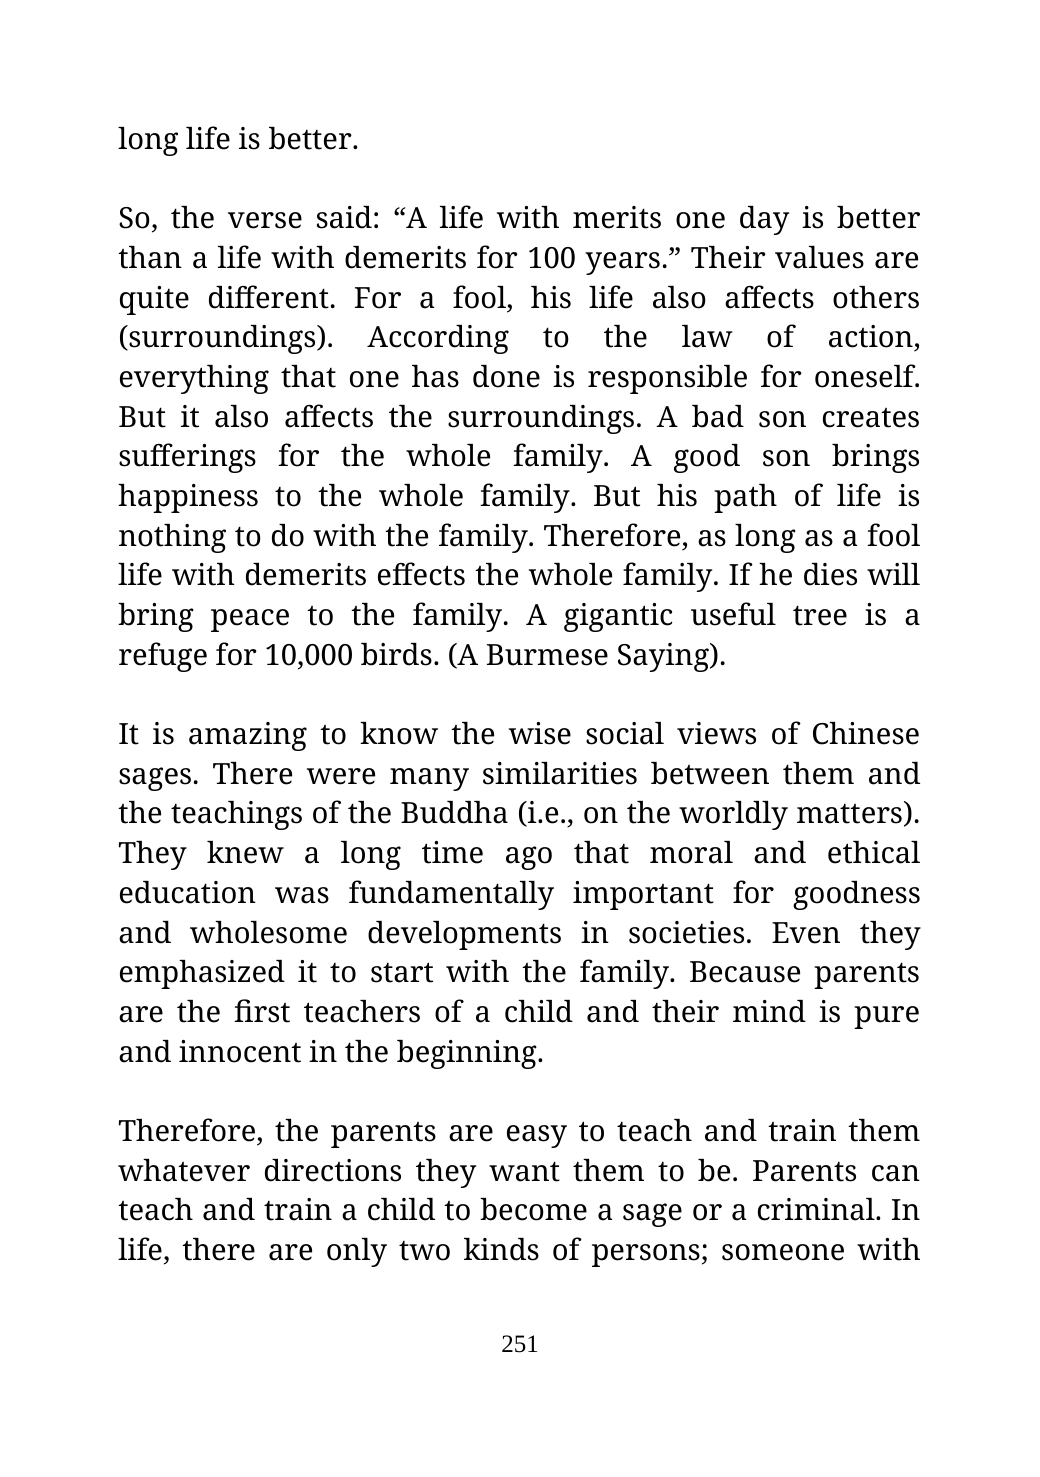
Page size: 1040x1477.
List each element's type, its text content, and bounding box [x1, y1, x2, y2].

text long life is better. So, the verse said: “A life with merits one day is better than a life with demerits for 100 years.” Their values are quite different. For a fool, his life also affects others (surroundings). According to the law of action, everything that one has done is responsible for oneself. But it also affects the surroundings. A bad son creates sufferings for the whole family. A good son brings happiness to the whole family. But his path of life is nothing to do with the family. Therefore, as long as a fool life with demerits effects the whole family. If he dies will bring peace to the family. A gigantic useful tree is a refuge for 10,000 birds. (A Burmese Saying). It is amazing to know the wise social views of Chinese sages. There were many similarities between them and the teachings of the Buddha (i.e., on the worldly matters). They knew a long time ago that moral and ethical education was fundamentally important for goodness and wholesome developments in societies. Even they emphasized it to start with the family. Because parents are the first teachers of a child and their mind is pure and innocent in the beginning. Therefore, the parents are easy to teach and train them whatever directions they want them to be. Parents can teach and train a child to become a sage or a criminal. In life, there are only two kinds of persons; someone with [118, 118, 922, 1269]
